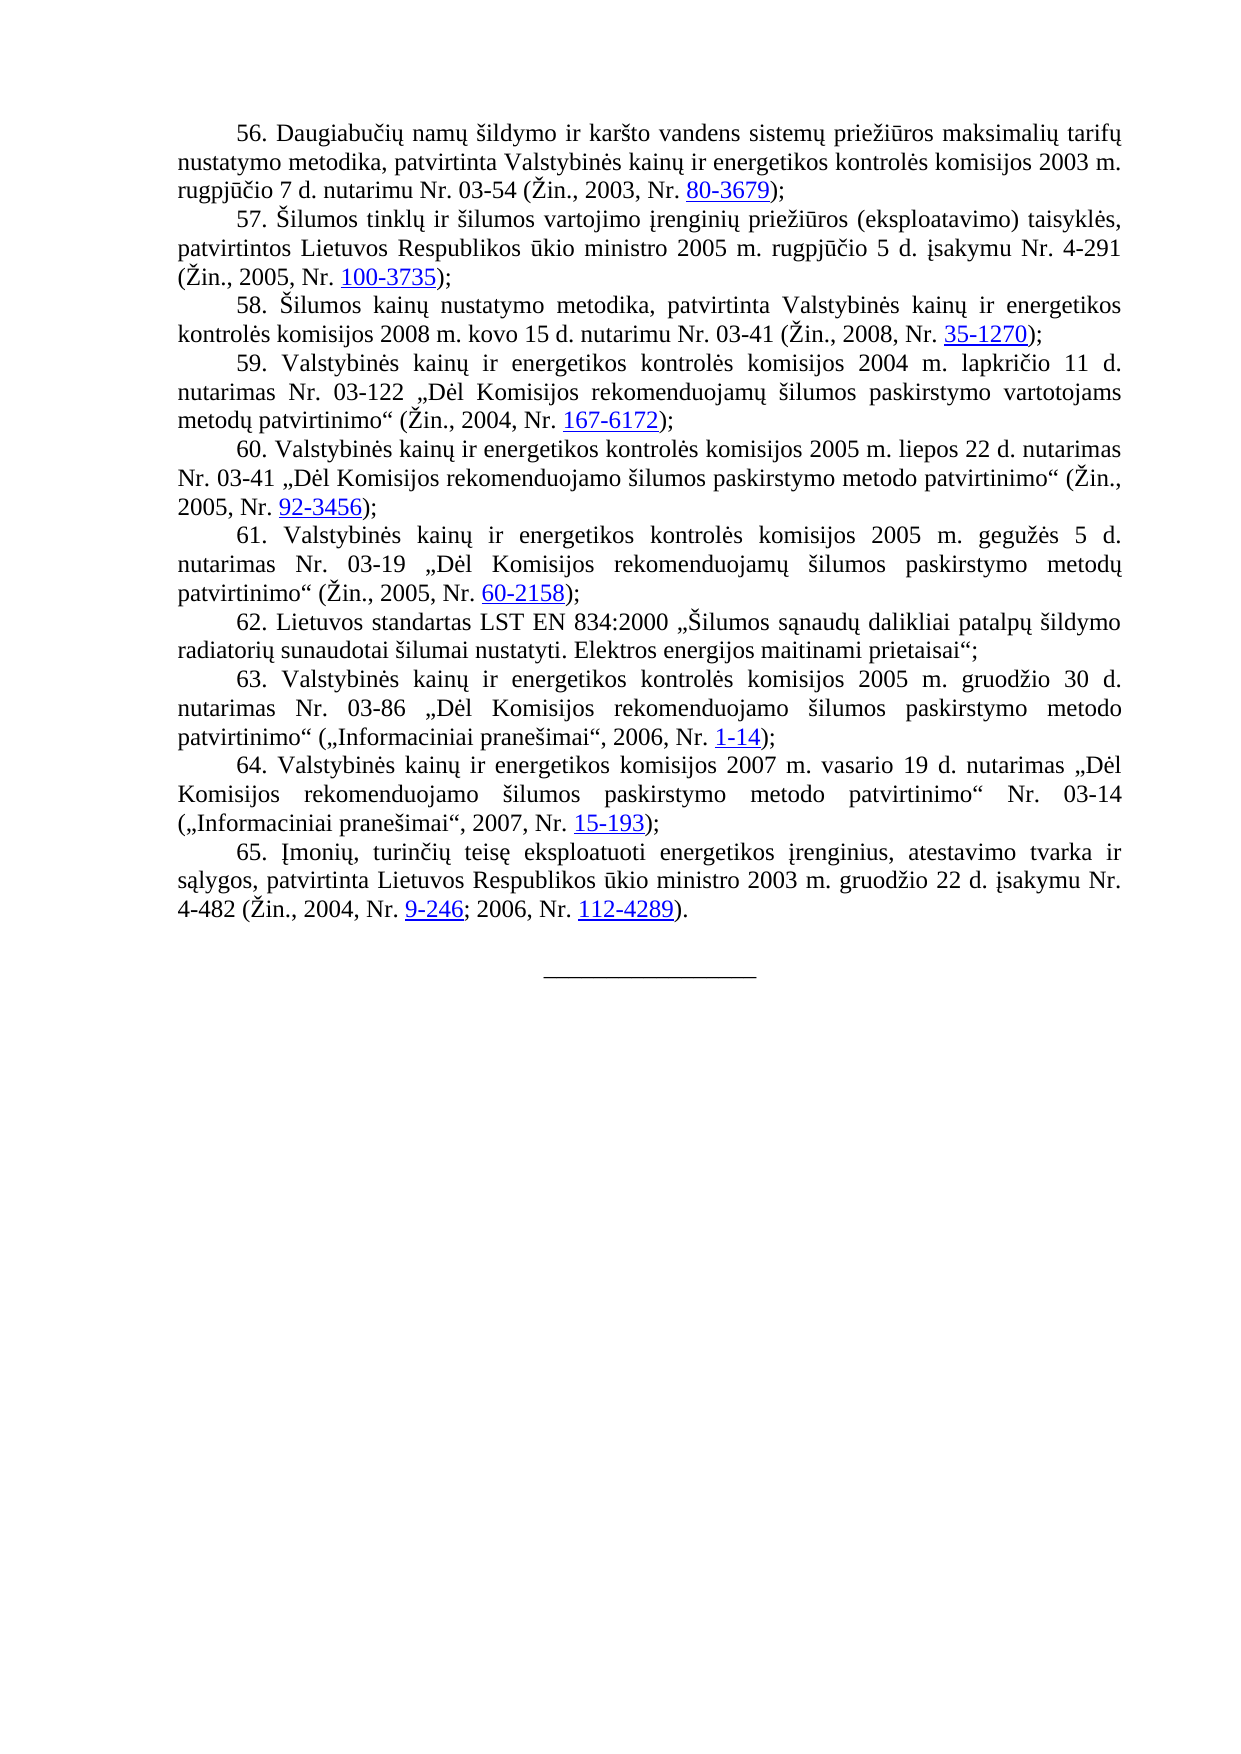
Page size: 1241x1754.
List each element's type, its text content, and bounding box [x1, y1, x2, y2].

text 56. Daugiabučių namų šildymo ir karšto vandens sistemų priežiūros maksimalių tarifų nustatymo metodika, patvirtinta Valstybinės kainų ir energetikos kontrolės komisijos 2003 m. rugpjūčio 7 d. nutarimu Nr. 03-54 (Žin., 2003, Nr. 80-3679); [177, 118, 1122, 204]
text 61. Valstybinės kainų ir energetikos kontrolės komisijos 2005 m. gegužės 5 d. nutarimas Nr. 03-19 „Dėl Komisijos rekomenduojamų šilumos paskirstymo metodų patvirtinimo“ (Žin., 2005, Nr. 60-2158); [177, 521, 1122, 607]
text _________________ [177, 952, 1122, 981]
text 59. Valstybinės kainų ir energetikos kontrolės komisijos 2004 m. lapkričio 11 d. nutarimas Nr. 03-122 „Dėl Komisijos rekomenduojamų šilumos paskirstymo vartotojams metodų patvirtinimo“ (Žin., 2004, Nr. 167-6172); [177, 348, 1122, 434]
text 64. Valstybinės kainų ir energetikos komisijos 2007 m. vasario 19 d. nutarimas „Dėl Komisijos rekomenduojamo šilumos paskirstymo metodo patvirtinimo“ Nr. 03-14 („Informaciniai pranešimai“, 2007, Nr. 15-193); [177, 751, 1122, 837]
text 65. Įmonių, turinčių teisę eksploatuoti energetikos įrenginius, atestavimo tvarka ir sąlygos, patvirtinta Lietuvos Respublikos ūkio ministro 2003 m. gruodžio 22 d. įsakymu Nr. 4-482 (Žin., 2004, Nr. 9-246; 2006, Nr. 112-4289). [177, 837, 1122, 923]
text 58. Šilumos kainų nustatymo metodika, patvirtinta Valstybinės kainų ir energetikos kontrolės komisijos 2008 m. kovo 15 d. nutarimu Nr. 03-41 (Žin., 2008, Nr. 35-1270); [177, 291, 1122, 348]
text 57. Šilumos tinklų ir šilumos vartojimo įrenginių priežiūros (eksploatavimo) taisyklės, patvirtintos Lietuvos Respublikos ūkio ministro 2005 m. rugpjūčio 5 d. įsakymu Nr. 4-291 (Žin., 2005, Nr. 100-3735); [177, 204, 1122, 291]
text 63. Valstybinės kainų ir energetikos kontrolės komisijos 2005 m. gruodžio 30 d. nutarimas Nr. 03-86 „Dėl Komisijos rekomenduojamo šilumos paskirstymo metodo patvirtinimo“ („Informaciniai pranešimai“, 2006, Nr. 1-14); [177, 664, 1122, 751]
text 60. Valstybinės kainų ir energetikos kontrolės komisijos 2005 m. liepos 22 d. nutarimas Nr. 03-41 „Dėl Komisijos rekomenduojamo šilumos paskirstymo metodo patvirtinimo“ (Žin., 2005, Nr. 92-3456); [177, 434, 1122, 521]
text 62. Lietuvos standartas LST EN 834:2000 „Šilumos sąnaudų dalikliai patalpų šildymo radiatorių sunaudotai šilumai nustatyti. Elektros energijos maitinami prietaisai“; [177, 607, 1122, 664]
